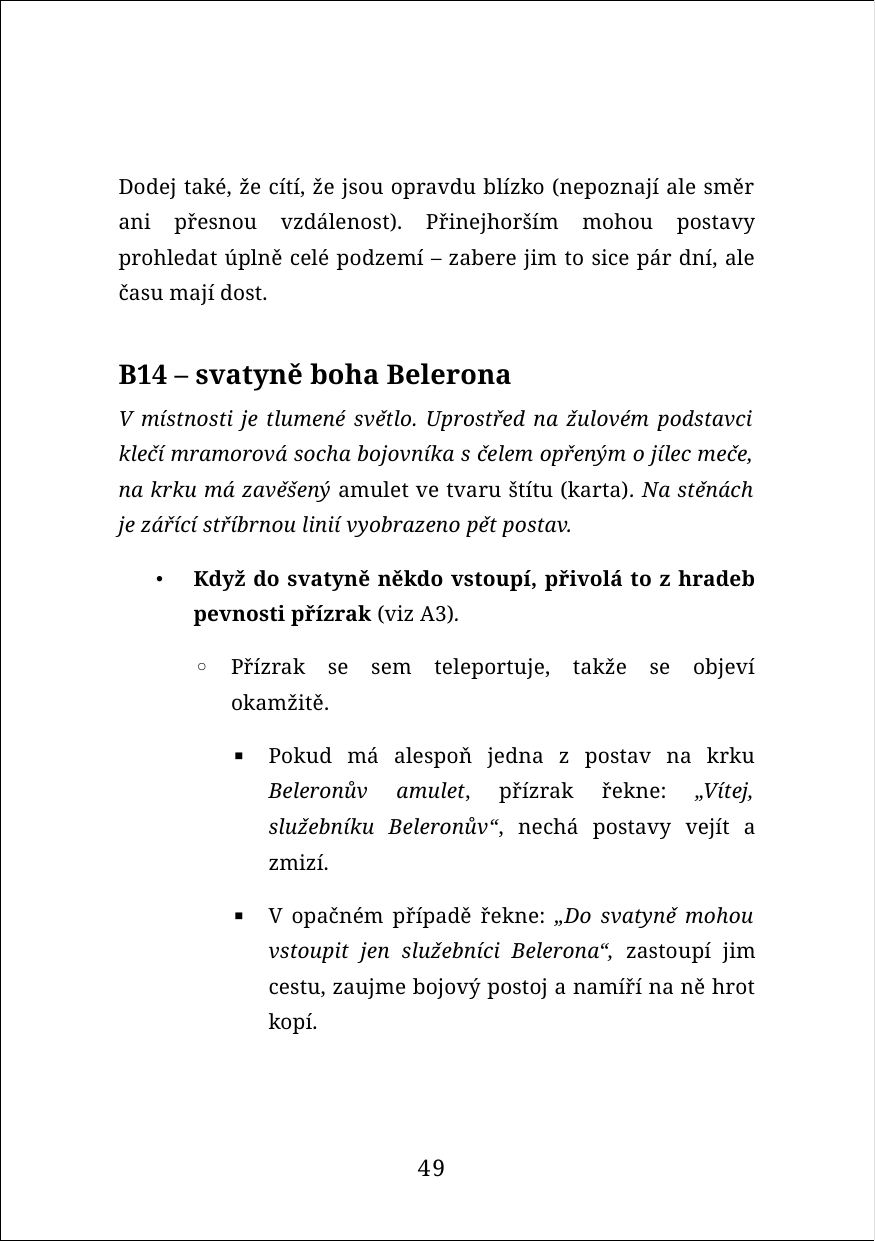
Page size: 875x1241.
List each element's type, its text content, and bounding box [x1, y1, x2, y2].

list Když do svatyně někdo vstoupí, přivolá to z hradeb pevnosti přízrak (viz A3). [156, 564, 756, 628]
list Pokud má alespoň jedna z postav na krku Beleronův amulet, přízrak řekne: „Vítej, služebníku Beleronův“, nechá postavy vejít a zmizí. [231, 741, 756, 876]
subtitle B14 – svatyně boha Belerona [118, 355, 756, 392]
text V místnosti je tlumené světlo. Uprostřed na žulovém podstavci klečí mramorová socha bojovníka s čelem opřeným o jílec meče, na krku má zavěšený amulet ve tvaru štítu (karta). Na stěnách je zářící stříbrnou linií vyobrazeno pět postav. [118, 404, 756, 539]
list Přízrak se sem teleportuje, takže se objeví okamžitě. [193, 652, 756, 716]
list V opačném případě řekne: „Do svatyně mohou vstoupit jen služebníci Belerona“, zastoupí jim cestu, zaujme bojový postoj a namíří na ně hrot kopí. [231, 901, 756, 1036]
text Dodej také, že cítí, že jsou opravdu blízko (nepoznají ale směr ani přesnou vzdálenost). Přinejhorším mohou postavy prohledat úplně celé podzemí – zabere jim to sice pár dní, ale času mají dost. [118, 172, 756, 307]
